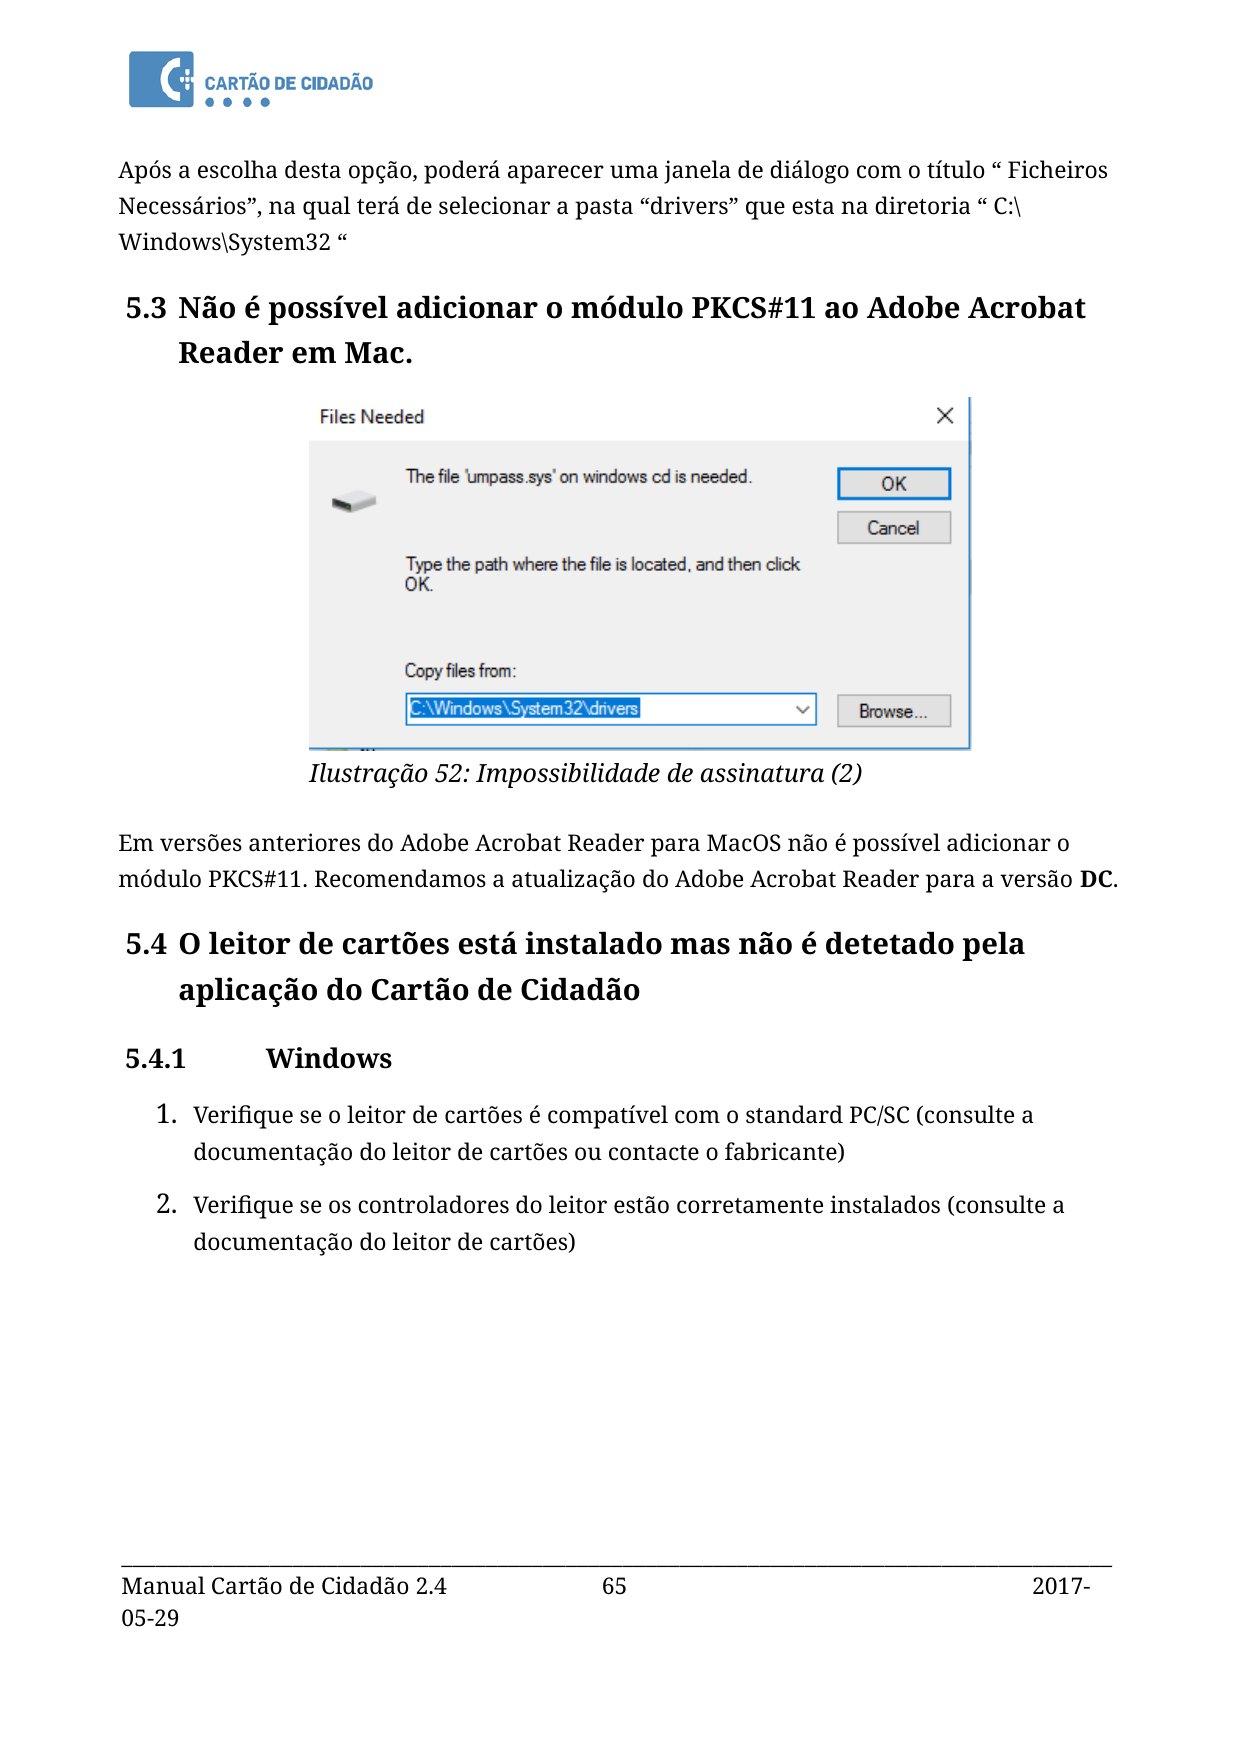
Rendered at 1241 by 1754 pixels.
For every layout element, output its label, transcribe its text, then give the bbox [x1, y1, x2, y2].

subtitle Não é possível adicionar o módulo PKCS#11 ao Adobe Acrobat Reader em Mac. [118, 287, 1122, 372]
text Ilustração 52: Impossibilidade de assinatura (2) [309, 751, 972, 789]
text Em versões anteriores do Adobe Acrobat Reader para MacOS não é possível adicionar o módulo PKCS#11. Recomendamos a atualização do Adobe Acrobat Reader para a versão DC. [118, 827, 1122, 894]
text Após a escolha desta opção, poderá aparecer uma janela de diálogo com o título “ Ficheiros Necessários”, na qual terá de selecionar a pasta “drivers” que esta na diretoria “ C:\Windows\System32 “ [118, 154, 1122, 257]
subtitle Windows [118, 1040, 1122, 1077]
picture [309, 397, 972, 751]
list Verifique se os controladores do leitor estão corretamente instalados (consulte a documentação do leitor de cartões) [156, 1185, 1122, 1257]
subtitle O leitor de cartões está instalado mas não é detetado pela aplicação do Cartão de Cidadão [118, 923, 1122, 1009]
list Verifique se o leitor de cartões é compatível com o standard PC/SC (consulte a documentação do leitor de cartões ou contacte o fabricante) [156, 1095, 1122, 1167]
picture [127, 45, 420, 115]
